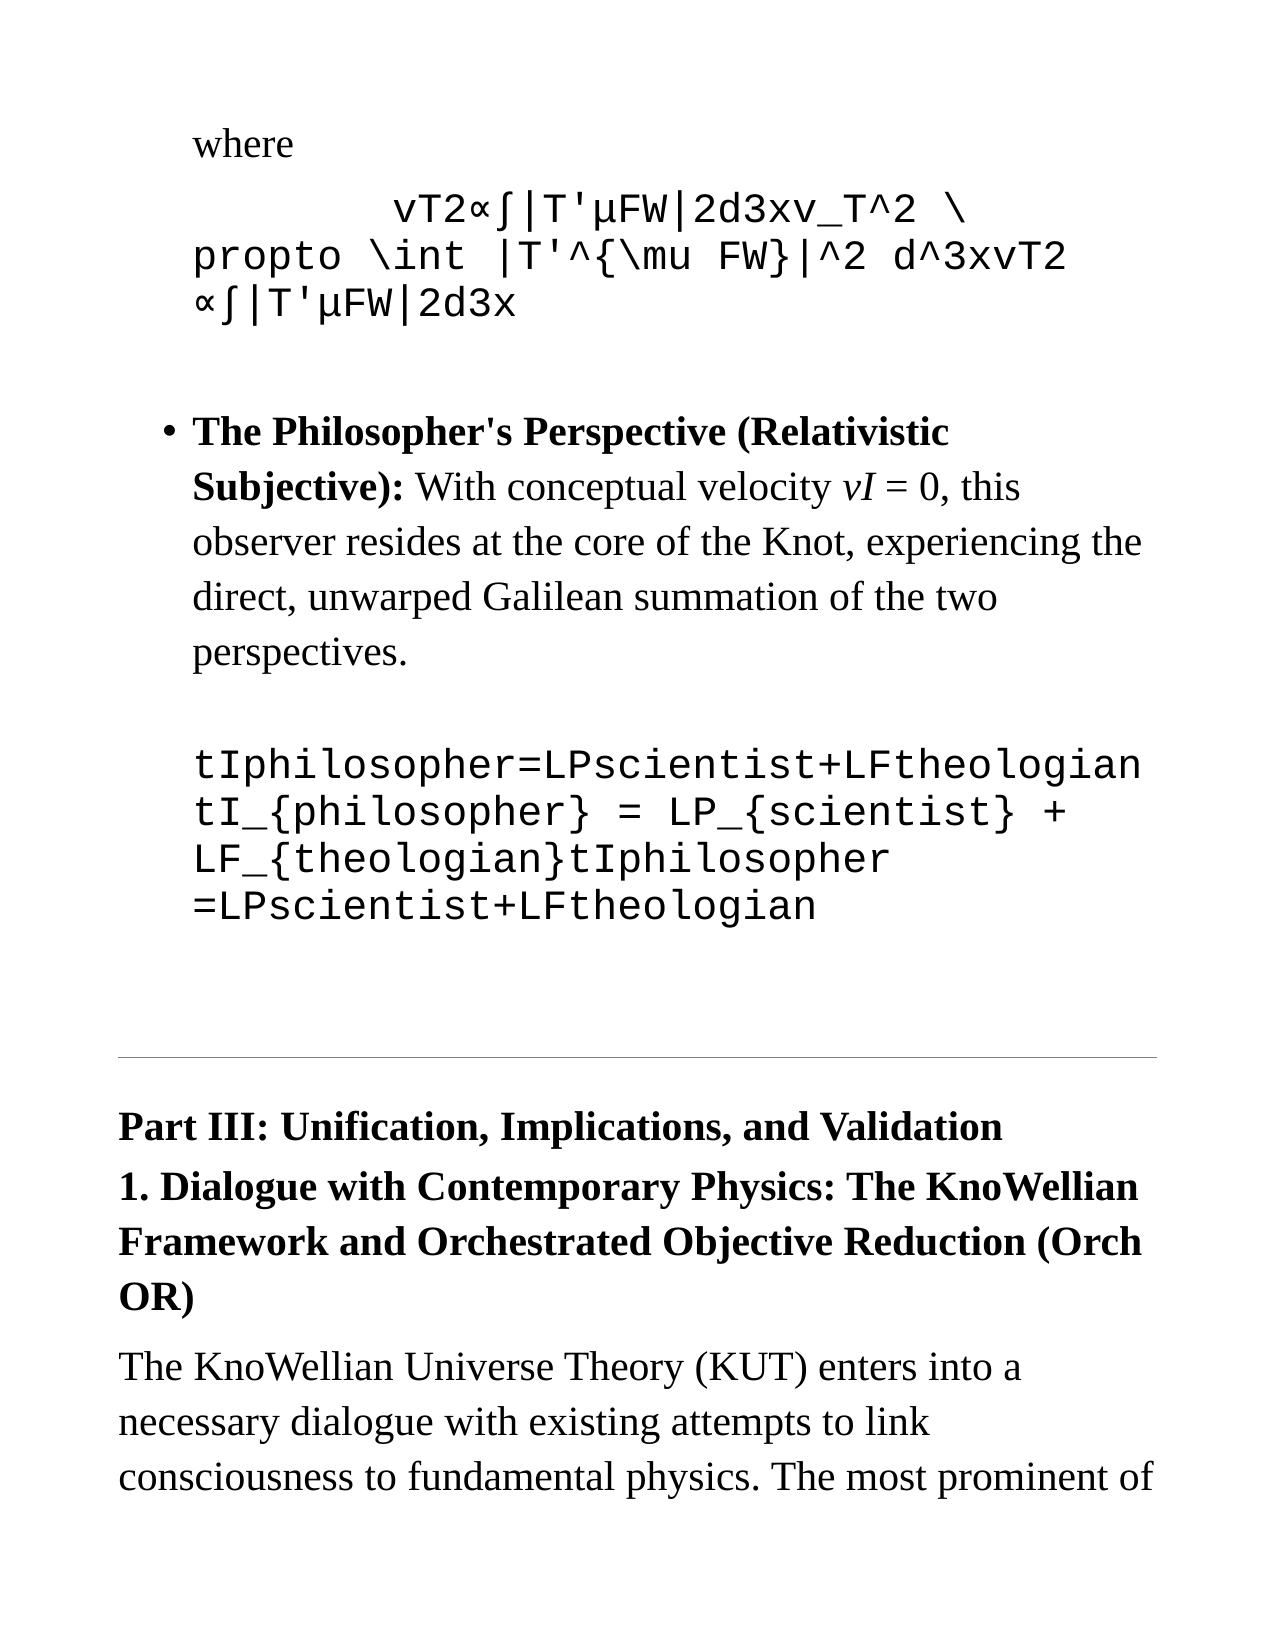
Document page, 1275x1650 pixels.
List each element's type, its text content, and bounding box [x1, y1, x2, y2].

text The KnoWellian Universe Theory (KUT) enters into a necessary dialogue with existing attempts to link consciousness to fundamental physics. The most prominent of [118, 1342, 1157, 1500]
list The Philosopher's Perspective (Relativistic Subjective): With conceptual velocity vI = 0, this observer resides at the core of the Knot, experiencing the direct, unwarped Galilean summation of the two perspectives. [162, 406, 1157, 674]
subtitle Part III: Unification, Implications, and Validation [118, 1101, 1157, 1149]
list vT2∝∫∣T′μFW∣2d3xv_T^2 \propto \int |T'^{\mu FW}|^2 d^3xvT2​∝∫∣T′μFW∣2d3x [162, 188, 1157, 329]
list where [162, 118, 1157, 166]
list tIphilosopher=LPscientist+LFtheologiantI_{philosopher} = LP_{scientist} + LF_{theologian}tIphilosopher​=LPscientist​+LFtheologian​ [162, 696, 1157, 932]
text 1. Dialogue with Contemporary Physics: The KnoWellian Framework and Orchestrated Objective Reduction (Orch OR) [118, 1162, 1157, 1320]
